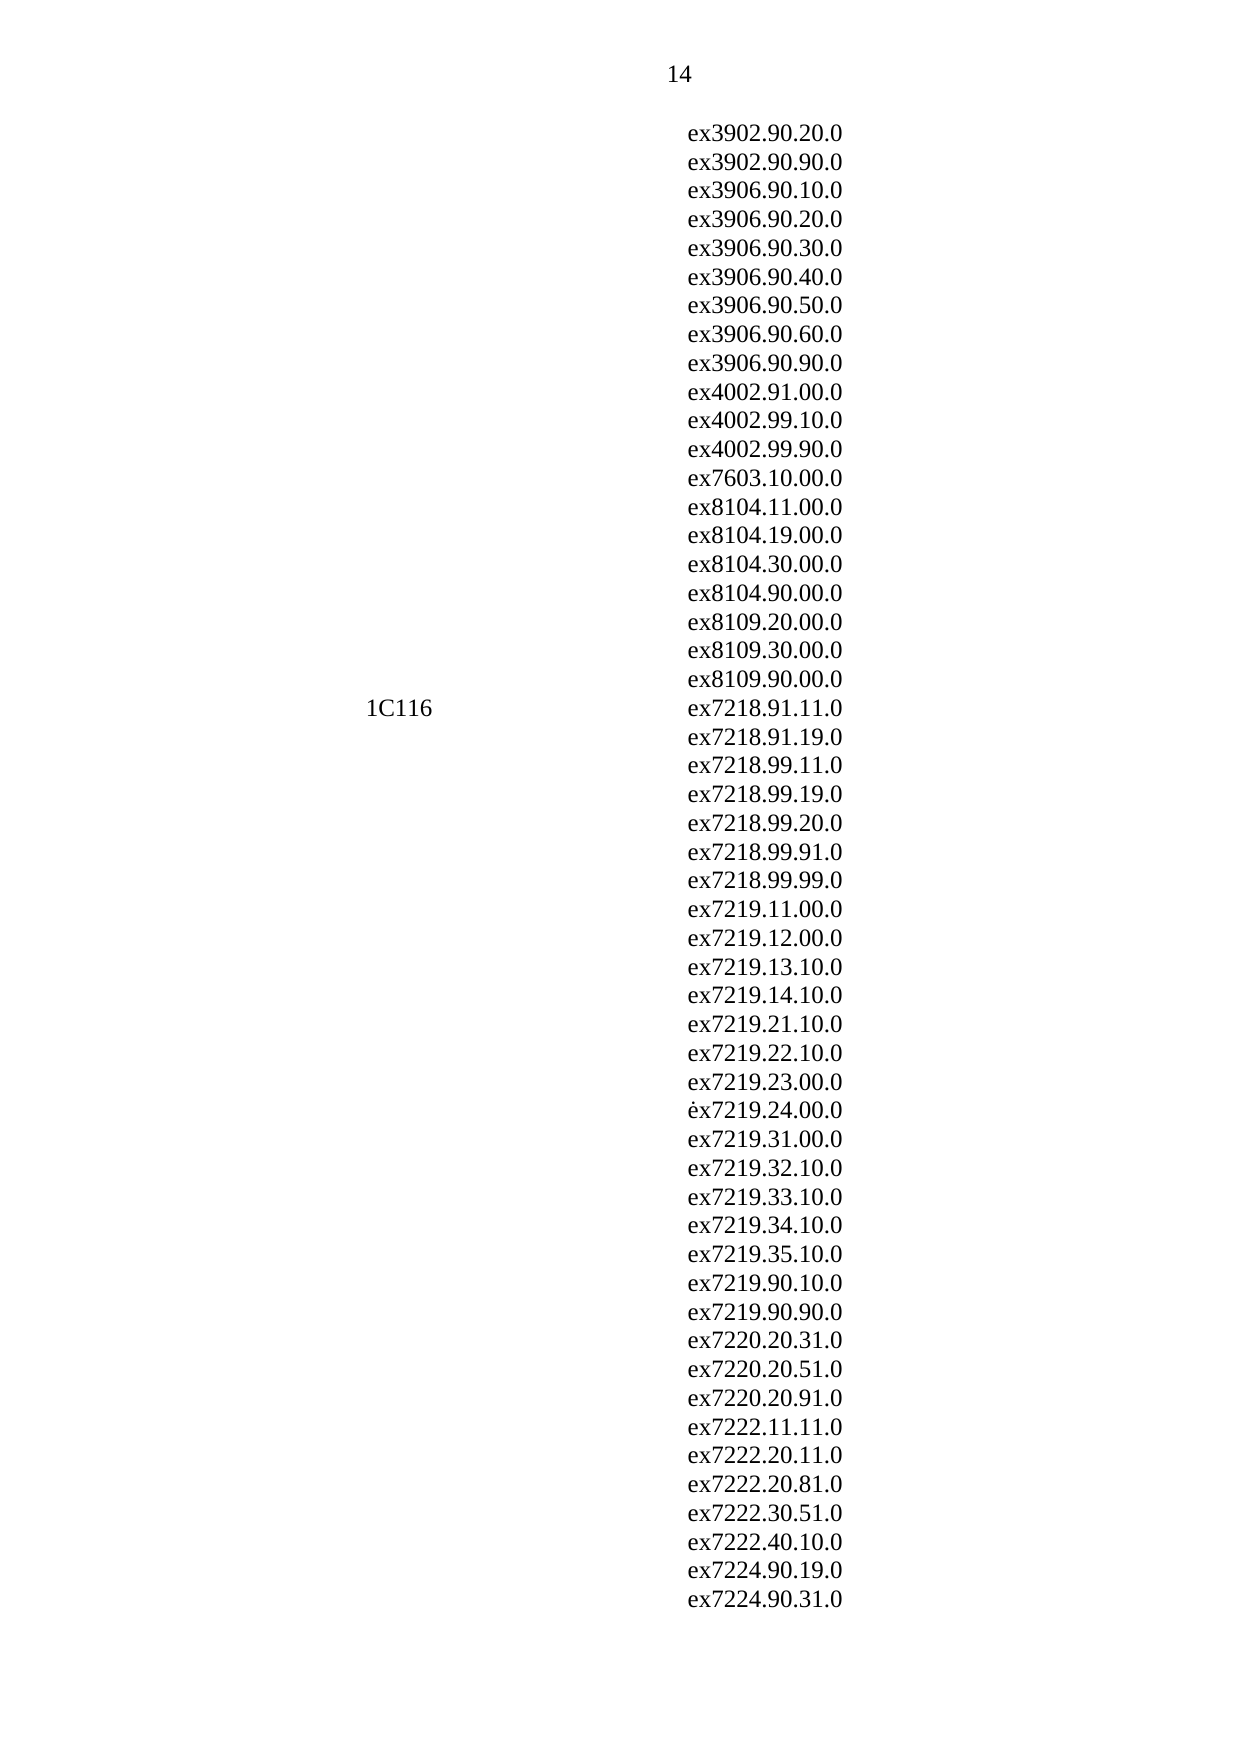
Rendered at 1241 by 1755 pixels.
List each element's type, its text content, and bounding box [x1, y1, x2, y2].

table_cell [354, 578, 676, 607]
table_cell [354, 1009, 676, 1038]
table_cell ex7218.99.20.0 [676, 808, 984, 837]
table_cell [984, 1268, 999, 1297]
table_cell [984, 233, 999, 262]
table_cell [999, 693, 1004, 722]
table_cell [984, 348, 999, 377]
table_cell [999, 607, 1004, 636]
table_cell ex7218.91.11.0 [676, 693, 984, 722]
table_cell [999, 1527, 1004, 1556]
table_cell [354, 894, 676, 923]
table_cell ex8104.19.00.0 [676, 521, 984, 549]
table_cell [999, 406, 1004, 434]
table_cell ex4002.99.90.0 [676, 434, 984, 463]
table_cell [999, 521, 1004, 549]
table_cell [999, 1441, 1004, 1469]
table_cell [984, 1383, 999, 1412]
table_cell [999, 233, 1004, 262]
table_cell [984, 1211, 999, 1239]
table_cell [984, 319, 999, 348]
table_cell ex3906.90.10.0 [676, 176, 984, 204]
table_cell [999, 1383, 1004, 1412]
table_cell [354, 607, 676, 636]
table_cell [984, 1441, 999, 1469]
table_cell ex7219.32.10.0 [676, 1153, 984, 1182]
table_cell ex7219.12.00.0 [676, 923, 984, 952]
table_cell [354, 377, 676, 406]
table_cell [984, 894, 999, 923]
table_cell [354, 463, 676, 492]
table_cell ex4002.99.10.0 [676, 406, 984, 434]
table_cell [984, 1239, 999, 1268]
table_cell ex7218.99.91.0 [676, 837, 984, 866]
table_cell ex8109.90.00.0 [676, 664, 984, 693]
table_cell [999, 176, 1004, 204]
table_cell [999, 1469, 1004, 1498]
table_cell [984, 952, 999, 981]
table_cell [984, 1354, 999, 1383]
table_cell ex7219.33.10.0 [676, 1182, 984, 1211]
table_cell [354, 1412, 676, 1441]
table_cell [984, 779, 999, 808]
table_cell [984, 722, 999, 751]
table_cell [984, 147, 999, 176]
table_cell ex7218.99.19.0 [676, 779, 984, 808]
table_cell [999, 1038, 1004, 1067]
table_cell ex8109.20.00.0 [676, 607, 984, 636]
table_cell ex7222.30.51.0 [676, 1498, 984, 1527]
table_cell [984, 463, 999, 492]
table_cell [354, 1182, 676, 1211]
table_cell [354, 866, 676, 894]
table_cell ex7224.90.31.0 [676, 1584, 984, 1613]
table_cell ex7219.90.10.0 [676, 1268, 984, 1297]
table_cell [354, 521, 676, 549]
table_cell [354, 1038, 676, 1067]
table_cell [999, 1153, 1004, 1182]
table_cell [354, 1556, 676, 1584]
table_cell [984, 1096, 999, 1124]
table_cell [354, 1326, 676, 1354]
table_cell [984, 262, 999, 291]
table_cell [354, 406, 676, 434]
table_cell [984, 291, 999, 319]
table_cell [999, 549, 1004, 578]
table_cell ex3906.90.20.0 [676, 204, 984, 233]
table_cell [354, 1441, 676, 1469]
table_cell [354, 1067, 676, 1096]
table_cell ex7219.31.00.0 [676, 1124, 984, 1153]
table_cell [999, 808, 1004, 837]
table_cell [999, 377, 1004, 406]
table_cell [984, 981, 999, 1009]
table_cell [999, 1498, 1004, 1527]
table_cell [354, 751, 676, 779]
table_cell [354, 837, 676, 866]
table_cell [999, 837, 1004, 866]
table_cell [999, 492, 1004, 521]
table_cell ex3902.90.20.0 [676, 118, 984, 147]
table_cell [999, 463, 1004, 492]
table_cell ex4002.91.00.0 [676, 377, 984, 406]
table_cell [999, 319, 1004, 348]
table_cell [354, 1096, 676, 1124]
table_cell [999, 1584, 1004, 1613]
table_cell [984, 923, 999, 952]
table_cell [999, 1182, 1004, 1211]
table_cell [984, 434, 999, 463]
table_cell [984, 664, 999, 693]
table_cell [354, 923, 676, 952]
table_cell [354, 118, 676, 147]
table_cell ex7222.20.11.0 [676, 1441, 984, 1469]
table_cell [984, 607, 999, 636]
table_cell [999, 866, 1004, 894]
table_cell ex7222.20.81.0 [676, 1469, 984, 1498]
table_cell [354, 233, 676, 262]
table_cell ex7220.20.91.0 [676, 1383, 984, 1412]
table_cell ex3906.90.30.0 [676, 233, 984, 262]
table_cell [984, 1469, 999, 1498]
table_cell [999, 722, 1004, 751]
table_cell [984, 751, 999, 779]
table_cell [999, 751, 1004, 779]
table_cell [354, 779, 676, 808]
table_cell [984, 406, 999, 434]
table_cell [999, 147, 1004, 176]
table_cell [999, 1326, 1004, 1354]
table_cell [984, 377, 999, 406]
table_cell ex7218.91.19.0 [676, 722, 984, 751]
table_cell [984, 636, 999, 664]
table_cell ex7218.99.99.0 [676, 866, 984, 894]
table_cell [354, 319, 676, 348]
table_cell ex7219.22.10.0 [676, 1038, 984, 1067]
table_cell [984, 1297, 999, 1326]
table_cell [354, 664, 676, 693]
table_cell ex3906.90.60.0 [676, 319, 984, 348]
table_cell [354, 1268, 676, 1297]
table_cell [984, 808, 999, 837]
table_cell [354, 492, 676, 521]
table_cell [984, 1067, 999, 1096]
table_cell [999, 1211, 1004, 1239]
table_cell [984, 837, 999, 866]
table_cell ex7219.34.10.0 [676, 1211, 984, 1239]
table_cell [999, 952, 1004, 981]
table_cell [999, 894, 1004, 923]
table_cell [354, 1383, 676, 1412]
table_cell [354, 348, 676, 377]
table_cell [999, 664, 1004, 693]
table_cell [354, 808, 676, 837]
table_cell [984, 1498, 999, 1527]
table_cell [999, 578, 1004, 607]
table_cell ex3906.90.50.0 [676, 291, 984, 319]
table_cell [999, 779, 1004, 808]
table_cell [999, 1124, 1004, 1153]
table_cell [984, 1326, 999, 1354]
table_cell ex7220.20.51.0 [676, 1354, 984, 1383]
table_cell ex7603.10.00.0 [676, 463, 984, 492]
table_cell [999, 1297, 1004, 1326]
table_cell ex7222.11.11.0 [676, 1412, 984, 1441]
table_cell [984, 204, 999, 233]
table_cell [984, 549, 999, 578]
table_cell [984, 521, 999, 549]
table_cell [999, 291, 1004, 319]
table_cell ėx7219.24.00.0 [676, 1096, 984, 1124]
table_cell ex7219.35.10.0 [676, 1239, 984, 1268]
table_cell [984, 1153, 999, 1182]
table_cell ex8104.11.00.0 [676, 492, 984, 521]
table_cell ex3906.90.90.0 [676, 348, 984, 377]
table_cell ex8109.30.00.0 [676, 636, 984, 664]
table_cell [354, 1239, 676, 1268]
table_cell [354, 1211, 676, 1239]
table_cell [999, 636, 1004, 664]
table_cell ex8104.90.00.0 [676, 578, 984, 607]
table_cell [354, 1527, 676, 1556]
table_cell [999, 1268, 1004, 1297]
table_cell ex8104.30.00.0 [676, 549, 984, 578]
table_cell [354, 1354, 676, 1383]
table_cell [354, 1153, 676, 1182]
table_cell ex7219.90.90.0 [676, 1297, 984, 1326]
table_cell [999, 262, 1004, 291]
table_cell [354, 147, 676, 176]
table_cell [354, 176, 676, 204]
table_cell [984, 492, 999, 521]
table_cell [354, 1584, 676, 1613]
table_cell [999, 1412, 1004, 1441]
table_cell [984, 578, 999, 607]
table_cell [999, 1239, 1004, 1268]
table_cell ex7222.40.10.0 [676, 1527, 984, 1556]
table_cell ex3902.90.90.0 [676, 147, 984, 176]
table_cell [999, 118, 1004, 147]
table_cell [984, 1182, 999, 1211]
table_cell [354, 1297, 676, 1326]
table_cell 1C116 [354, 693, 676, 722]
table_cell [984, 1556, 999, 1584]
table_cell ex7219.11.00.0 [676, 894, 984, 923]
table_cell [999, 923, 1004, 952]
table_cell [354, 1469, 676, 1498]
table_cell [354, 549, 676, 578]
table_cell ex7219.13.10.0 [676, 952, 984, 981]
table_cell [354, 291, 676, 319]
table_cell [999, 348, 1004, 377]
table_cell ex3906.90.40.0 [676, 262, 984, 291]
table_cell [984, 176, 999, 204]
table_cell ex7218.99.11.0 [676, 751, 984, 779]
table_cell [999, 1096, 1004, 1124]
table_cell ex7220.20.31.0 [676, 1326, 984, 1354]
table_cell [984, 1412, 999, 1441]
table_cell [354, 636, 676, 664]
table_cell [999, 1067, 1004, 1096]
table_cell [984, 1124, 999, 1153]
table_cell ex7224.90.19.0 [676, 1556, 984, 1584]
table_cell ex7219.21.10.0 [676, 1009, 984, 1038]
table_cell [984, 1038, 999, 1067]
table_cell [999, 1009, 1004, 1038]
table_cell [984, 1009, 999, 1038]
table_cell [354, 981, 676, 1009]
table_cell [999, 1556, 1004, 1584]
table_cell [354, 434, 676, 463]
table_cell [999, 1354, 1004, 1383]
table_cell [354, 722, 676, 751]
table_cell [354, 1124, 676, 1153]
table_cell [984, 118, 999, 147]
table_cell [999, 204, 1004, 233]
table_cell [354, 262, 676, 291]
table_cell [354, 1498, 676, 1527]
table_cell [984, 1527, 999, 1556]
table_cell [354, 204, 676, 233]
table_cell ex7219.14.10.0 [676, 981, 984, 1009]
table_cell [354, 952, 676, 981]
table_cell [999, 981, 1004, 1009]
table_cell ex7219.23.00.0 [676, 1067, 984, 1096]
table_cell [984, 693, 999, 722]
table_cell [999, 434, 1004, 463]
table_cell [984, 866, 999, 894]
table_cell [984, 1584, 999, 1613]
